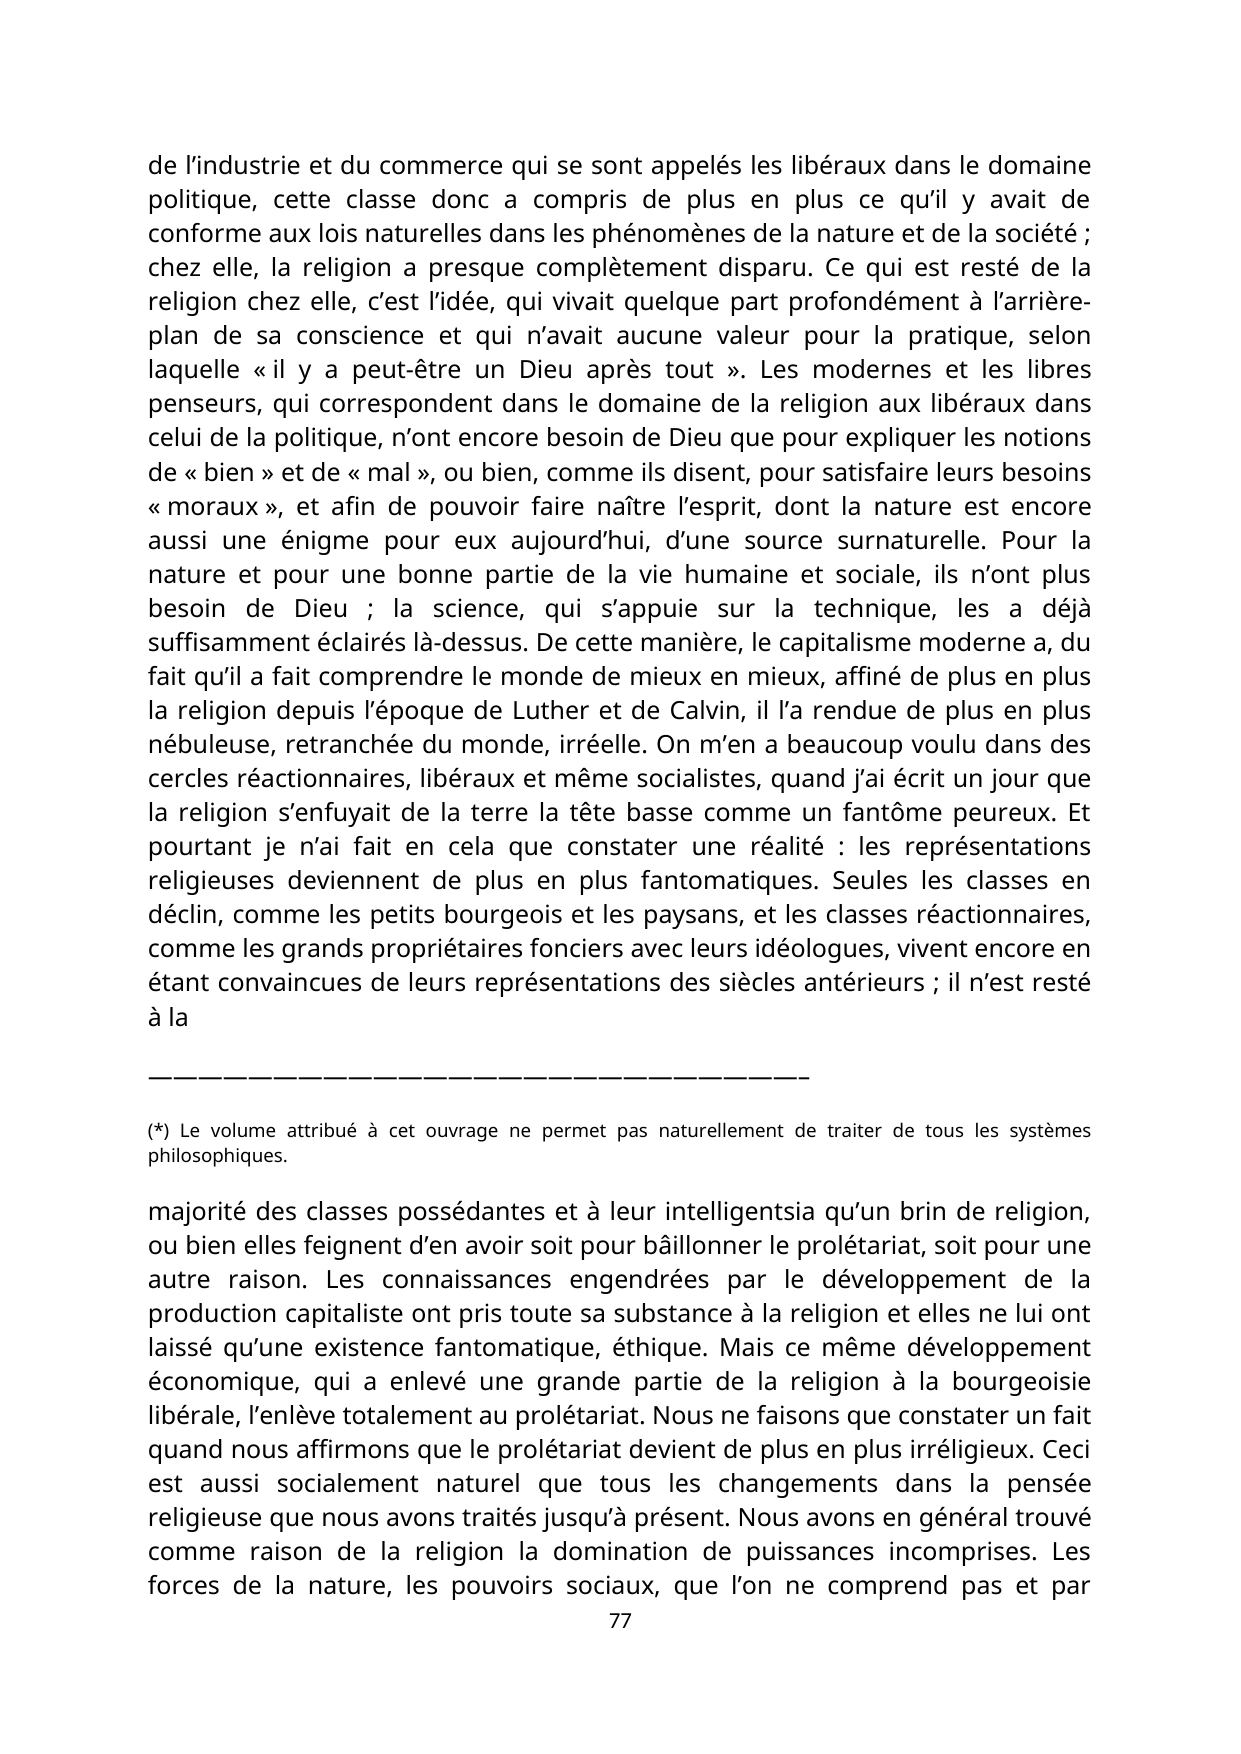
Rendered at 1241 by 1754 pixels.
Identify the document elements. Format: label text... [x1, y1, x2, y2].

text ——————————————————————————– [148, 1058, 1093, 1092]
text de l’industrie et du commerce qui se sont appelés les libéraux dans le domaine politique, cette classe donc a compris de plus en plus ce qu’il y avait de conforme aux lois naturelles dans les phénomènes de la nature et de la société ; chez elle, la religion a presque complètement disparu. Ce qui est resté de la religion chez elle, c’est l’idée, qui vivait quelque part profondément à l’arrière-plan de sa conscience et qui n’avait aucune valeur pour la pratique, selon laquelle « il y a peut-être un Dieu après tout ». Les modernes et les libres penseurs, qui correspondent dans le domaine de la religion aux libéraux dans celui de la politique, n’ont encore besoin de Dieu que pour expliquer les notions de « bien » et de « mal », ou bien, comme ils disent, pour satisfaire leurs besoins « moraux », et afin de pouvoir faire naître l’esprit, dont la nature est encore aussi une énigme pour eux aujourd’hui, d’une source surnaturelle. Pour la nature et pour une bonne partie de la vie humaine et sociale, ils n’ont plus besoin de Dieu ; la science, qui s’appuie sur la technique, les a déjà suffisamment éclairés là-dessus. De cette manière, le capitalisme moderne a, du fait qu’il a fait comprendre le monde de mieux en mieux, affiné de plus en plus la religion depuis l’époque de Luther et de Calvin, il l’a rendue de plus en plus nébuleuse, retranchée du monde, irréelle. On m’en a beaucoup voulu dans des cercles réactionnaires, libéraux et même socialistes, quand j’ai écrit un jour que la religion s’enfuyait de la terre la tête basse comme un fantôme peureux. Et pourtant je n’ai fait en cela que constater une réalité : les représentations religieuses deviennent de plus en plus fantomatiques. Seules les classes en déclin, comme les petits bourgeois et les paysans, et les classes réactionnaires, comme les grands propriétaires fonciers avec leurs idéologues, vivent encore en étant convaincues de leurs représentations des siècles antérieurs ; il n’est resté à la [148, 148, 1093, 1033]
text majorité des classes possédantes et à leur intelligentsia qu’un brin de religion, ou bien elles feignent d’en avoir soit pour bâillonner le prolétariat, soit pour une autre raison. Les connaissances engendrées par le développement de la production capitaliste ont pris toute sa substance à la religion et elles ne lui ont laissé qu’une existence fantomatique, éthique. Mais ce même développement économique, qui a enlevé une grande partie de la religion à la bourgeoisie libérale, l’enlève totalement au prolétariat. Nous ne faisons que constater un fait quand nous affirmons que le prolétariat devient de plus en plus irréligieux. Ceci est aussi socialement naturel que tous les changements dans la pensée religieuse que nous avons traités jusqu’à présent. Nous avons en général trouvé comme raison de la religion la domination de puissances incomprises. Les forces de la nature, les pouvoirs sociaux, que l’on ne comprend pas et par [148, 1193, 1093, 1602]
text (*) Le volume attribué à cet ouvrage ne permet pas naturellement de traiter de tous les systèmes philosophiques. [148, 1117, 1093, 1168]
